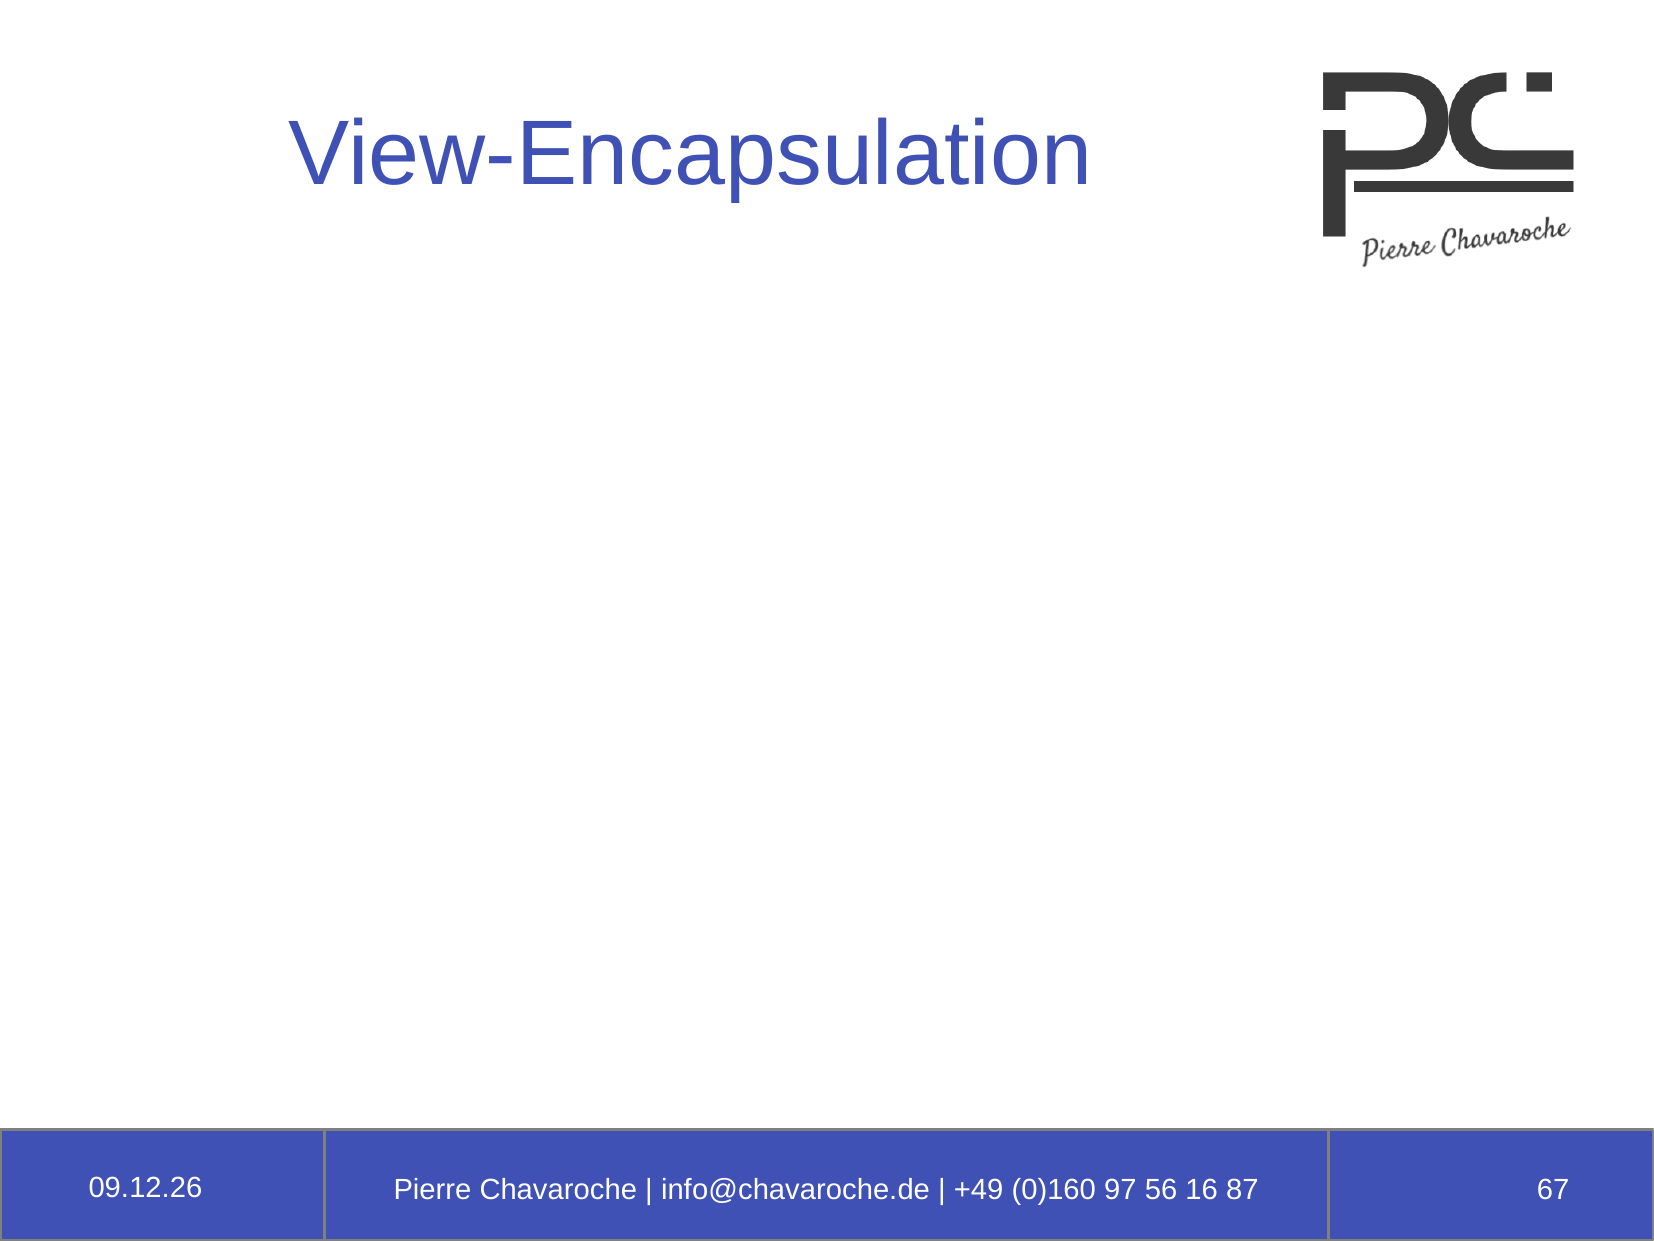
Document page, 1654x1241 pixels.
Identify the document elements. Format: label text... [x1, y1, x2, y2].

title View-Encapsulation [82, 49, 1300, 257]
picture [1307, 29, 1589, 311]
